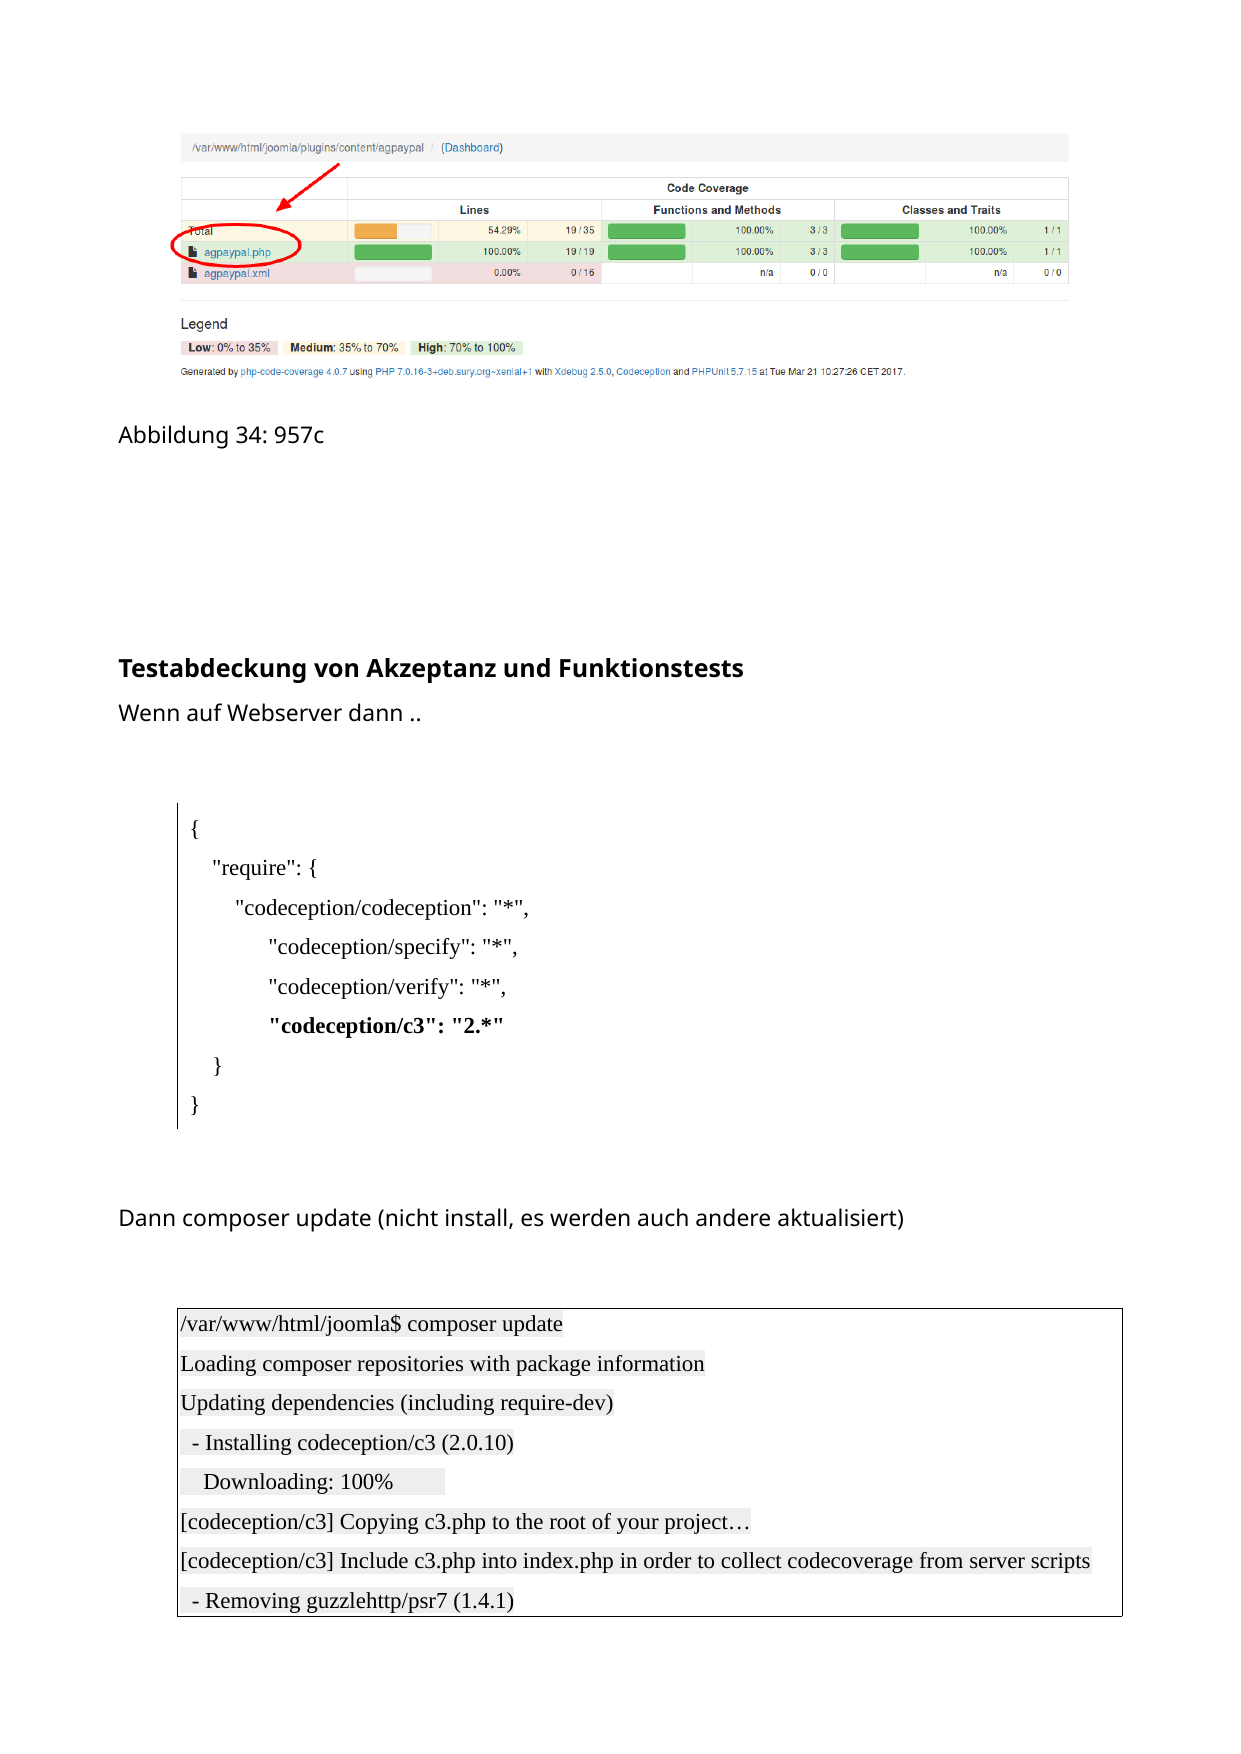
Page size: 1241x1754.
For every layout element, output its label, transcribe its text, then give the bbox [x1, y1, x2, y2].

picture [118, 130, 1123, 420]
subtitle Testabdeckung von Akzeptanz und Funktionstests [118, 651, 1122, 684]
text Abbildung 34: 957c [118, 420, 1122, 451]
text Dann composer update (nicht install, es werden auch andere aktualisiert) [118, 1201, 1122, 1233]
text { "require": { "codeception/codeception": "*", "codeception/specify": "*", "codeception/verify": "*", "codeception/c3": "2.*" } } [178, 803, 1122, 1129]
text /var/www/html/joomla$ composer update Loading composer repositories with package information Updating dependencies (including require-dev) - Installing codeception/c3 (2.0.10) Downloading: 100% [codeception/c3] Copying c3.php to the root of your project… [codeception/c3] Include c3.php into index.php in order to collect codecoverage from server scripts - Removing guzzlehttp/psr7 (1.4.1) [178, 1309, 1122, 1616]
text Wenn auf Webserver dann .. [118, 697, 1122, 728]
